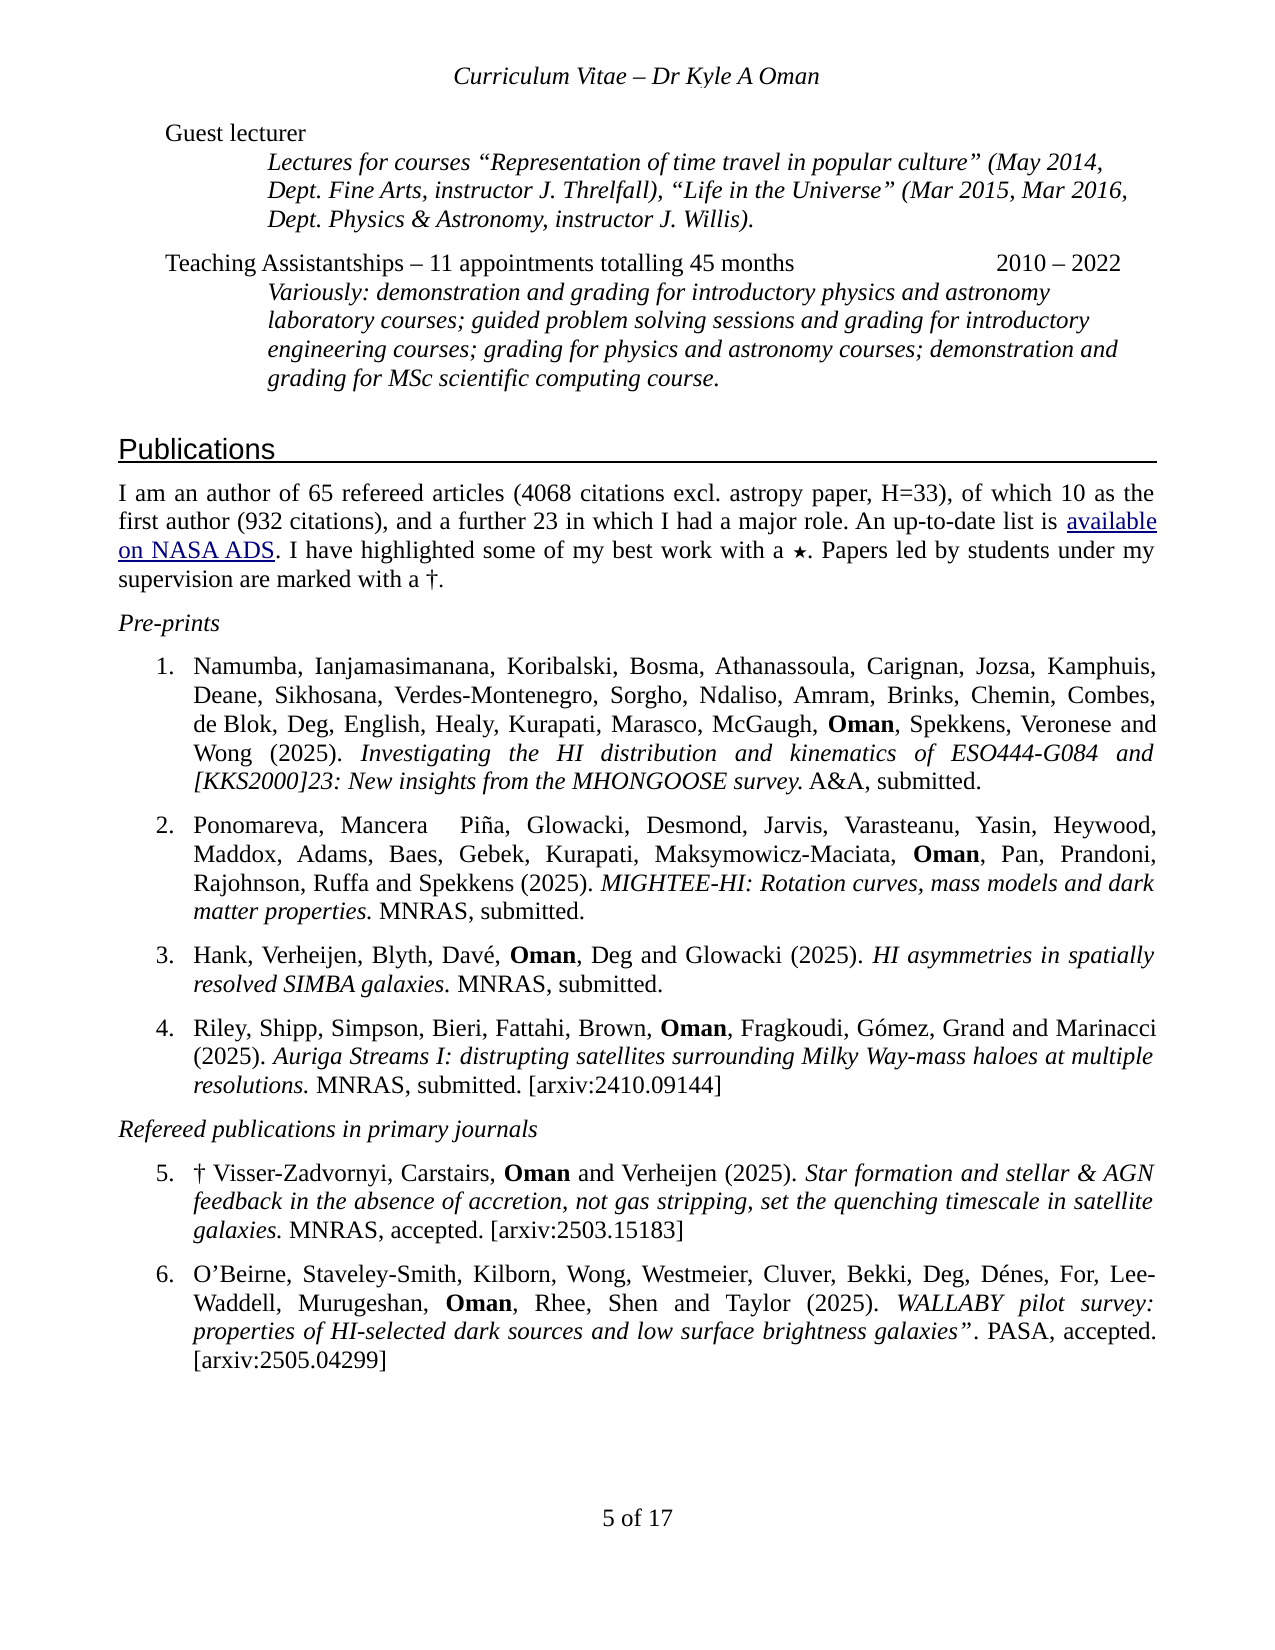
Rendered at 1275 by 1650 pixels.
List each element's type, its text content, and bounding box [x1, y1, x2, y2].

subtitle Publications [118, 432, 1157, 461]
list Ponomareva, Mancera Piña, Glowacki, Desmond, Jarvis, Varasteanu, Yasin, Heywood, Maddox, Adams, Baes, Gebek, Kurapati, Maksymowicz-Maciata, Oman, Pan, Prandoni, Rajohnson, Ruffa and Spekkens (2025). MIGHTEE-HI: Rotation curves, mass models and dark matter properties. MNRAS, submitted. [156, 810, 1157, 925]
text I am an author of 65 refereed articles (4068 citations excl. astropy paper, H=33), of which 10 as the first author (932 citations), and a further 23 in which I had a major role. An up-to-date list is available on NASA ADS. I have highlighted some of my best work with a ★. Papers led by students under my supervision are marked with a †. [118, 478, 1157, 593]
list Hank, Verheijen, Blyth, Davé, Oman, Deg and Glowacki (2025). HI asymmetries in spatially resolved SIMBA galaxies. MNRAS, submitted. [156, 940, 1157, 998]
text Pre-prints [118, 608, 1157, 636]
text Teaching Assistantships – 11 appointments totalling 45 months 2010 – 2022 Variously: demonstration and grading for introductory physics and astronomy laboratory courses; guided problem solving sessions and grading for introductory engineering courses; grading for physics and astronomy courses; demonstration and grading for MSc scientific computing course. [118, 248, 1157, 392]
list † Visser-Zadvornyi, Carstairs, Oman and Verheijen (2025). Star formation and stellar & AGN feedback in the absence of accretion, not gas stripping, set the quenching timescale in satellite galaxies. MNRAS, accepted. [arxiv:2503.15183] [156, 1158, 1157, 1244]
list O’Beirne, Staveley-Smith, Kilborn, Wong, Westmeier, Cluver, Bekki, Deg, Dénes, For, Lee-Waddell, Murugeshan, Oman, Rhee, Shen and Taylor (2025). WALLABY pilot survey: properties of HI-selected dark sources and low surface brightness galaxies”. PASA, accepted. [arxiv:2505.04299] [156, 1259, 1157, 1374]
list Riley, Shipp, Simpson, Bieri, Fattahi, Brown, Oman, Fragkoudi, Gómez, Grand and Marinacci (2025). Auriga Streams I: distrupting satellites surrounding Milky Way-mass haloes at multiple resolutions. MNRAS, submitted. [arxiv:2410.09144] [156, 1013, 1157, 1099]
text Guest lecturer Lectures for courses “Representation of time travel in popular culture” (May 2014, Dept. Fine Arts, instructor J. Threlfall), “Life in the Universe” (Mar 2015, Mar 2016, Dept. Physics & Astronomy, instructor J. Willis). [118, 118, 1157, 233]
text Refereed publications in primary journals [118, 1114, 1157, 1143]
list Namumba, Ianjamasimanana, Koribalski, Bosma, Athanassoula, Carignan, Jozsa, Kamphuis, Deane, Sikhosana, Verdes-Montenegro, Sorgho, Ndaliso, Amram, Brinks, Chemin, Combes, de Blok, Deg, English, Healy, Kurapati, Marasco, McGaugh, Oman, Spekkens, Veronese and Wong (2025). Investigating the HI distribution and kinematics of ESO444-G084 and [KKS2000]23: New insights from the MHONGOOSE survey. A&A, submitted. [156, 651, 1157, 795]
